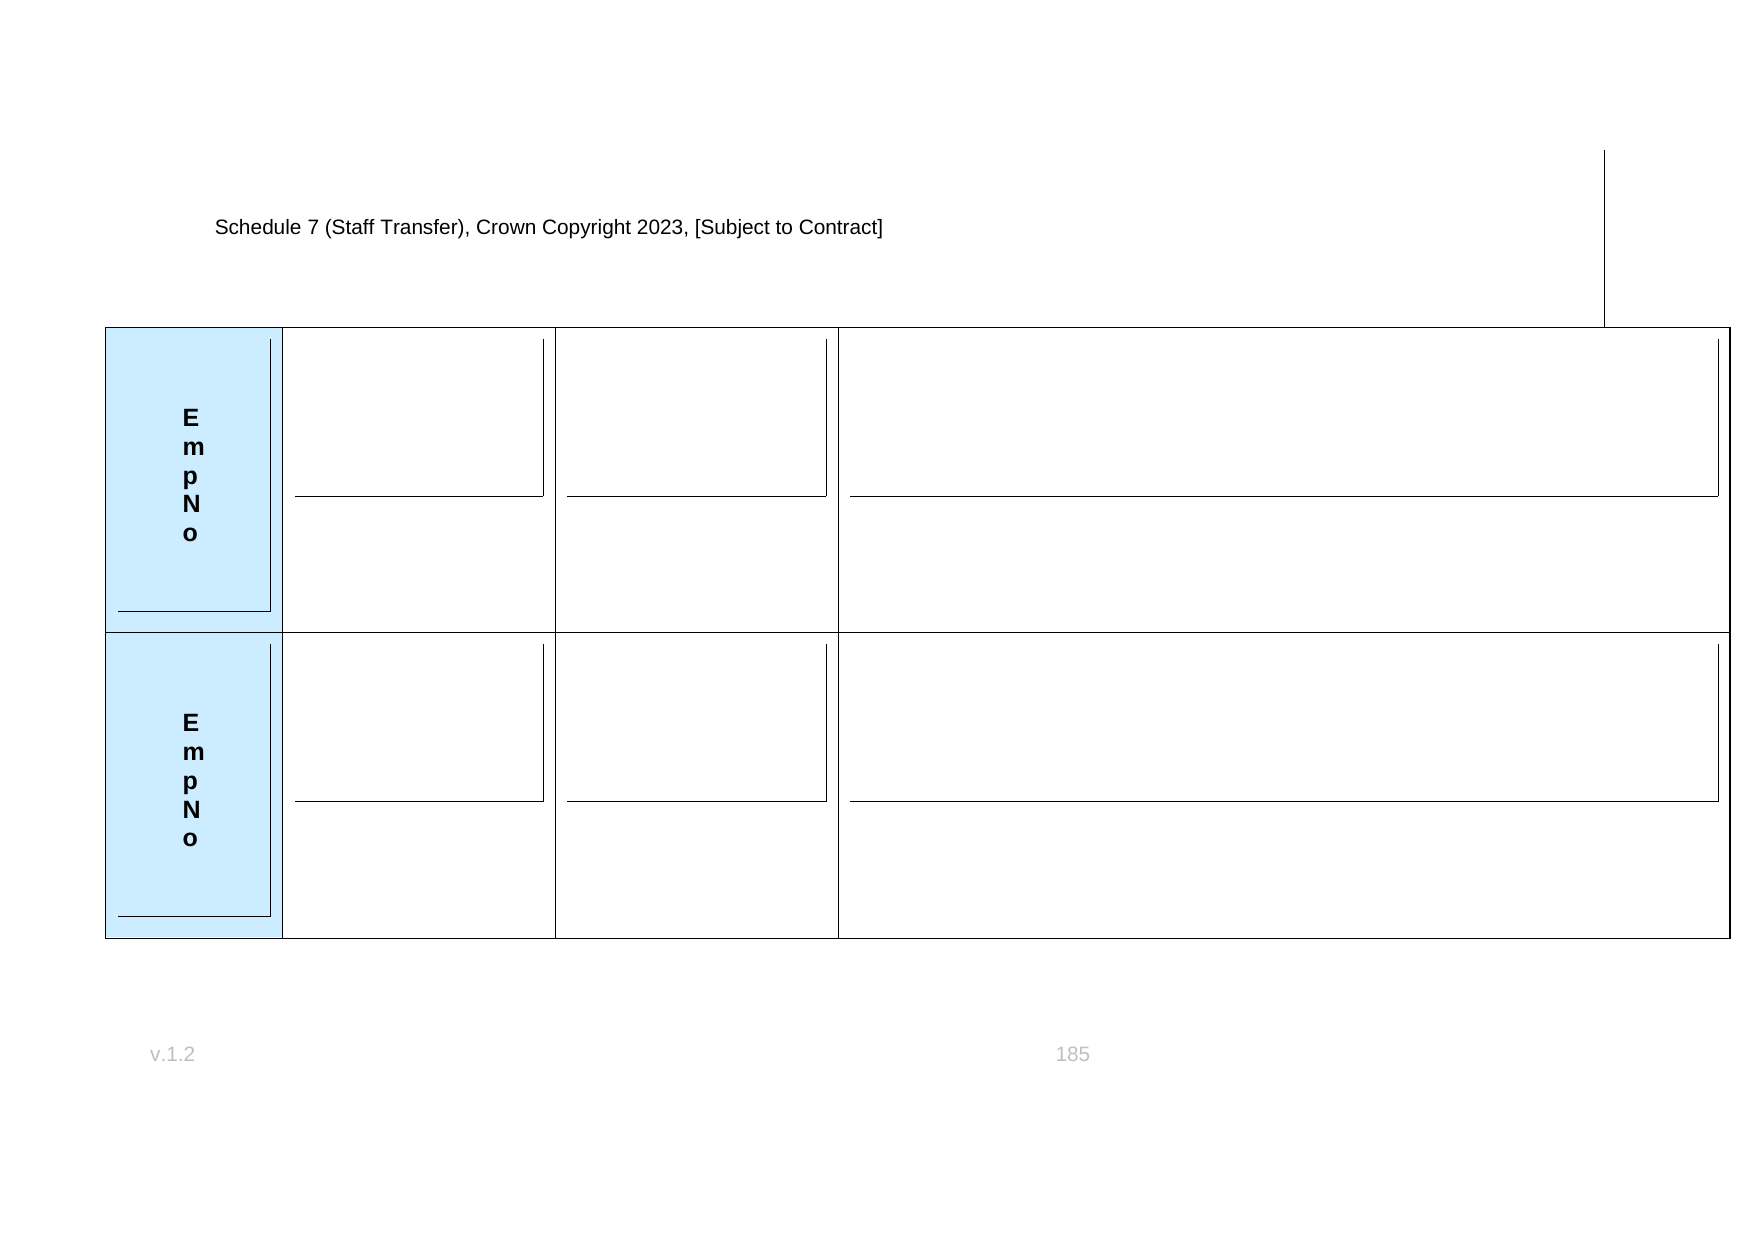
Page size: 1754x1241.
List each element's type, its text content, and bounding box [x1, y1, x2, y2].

table_cell [283, 328, 555, 632]
table_cell [556, 328, 838, 632]
table_cell [839, 328, 1729, 632]
table_cell Emp No [106, 328, 282, 632]
table_cell Emp No [106, 633, 282, 937]
table_cell [839, 633, 1729, 937]
table_cell [283, 633, 555, 937]
table_cell [556, 633, 838, 937]
